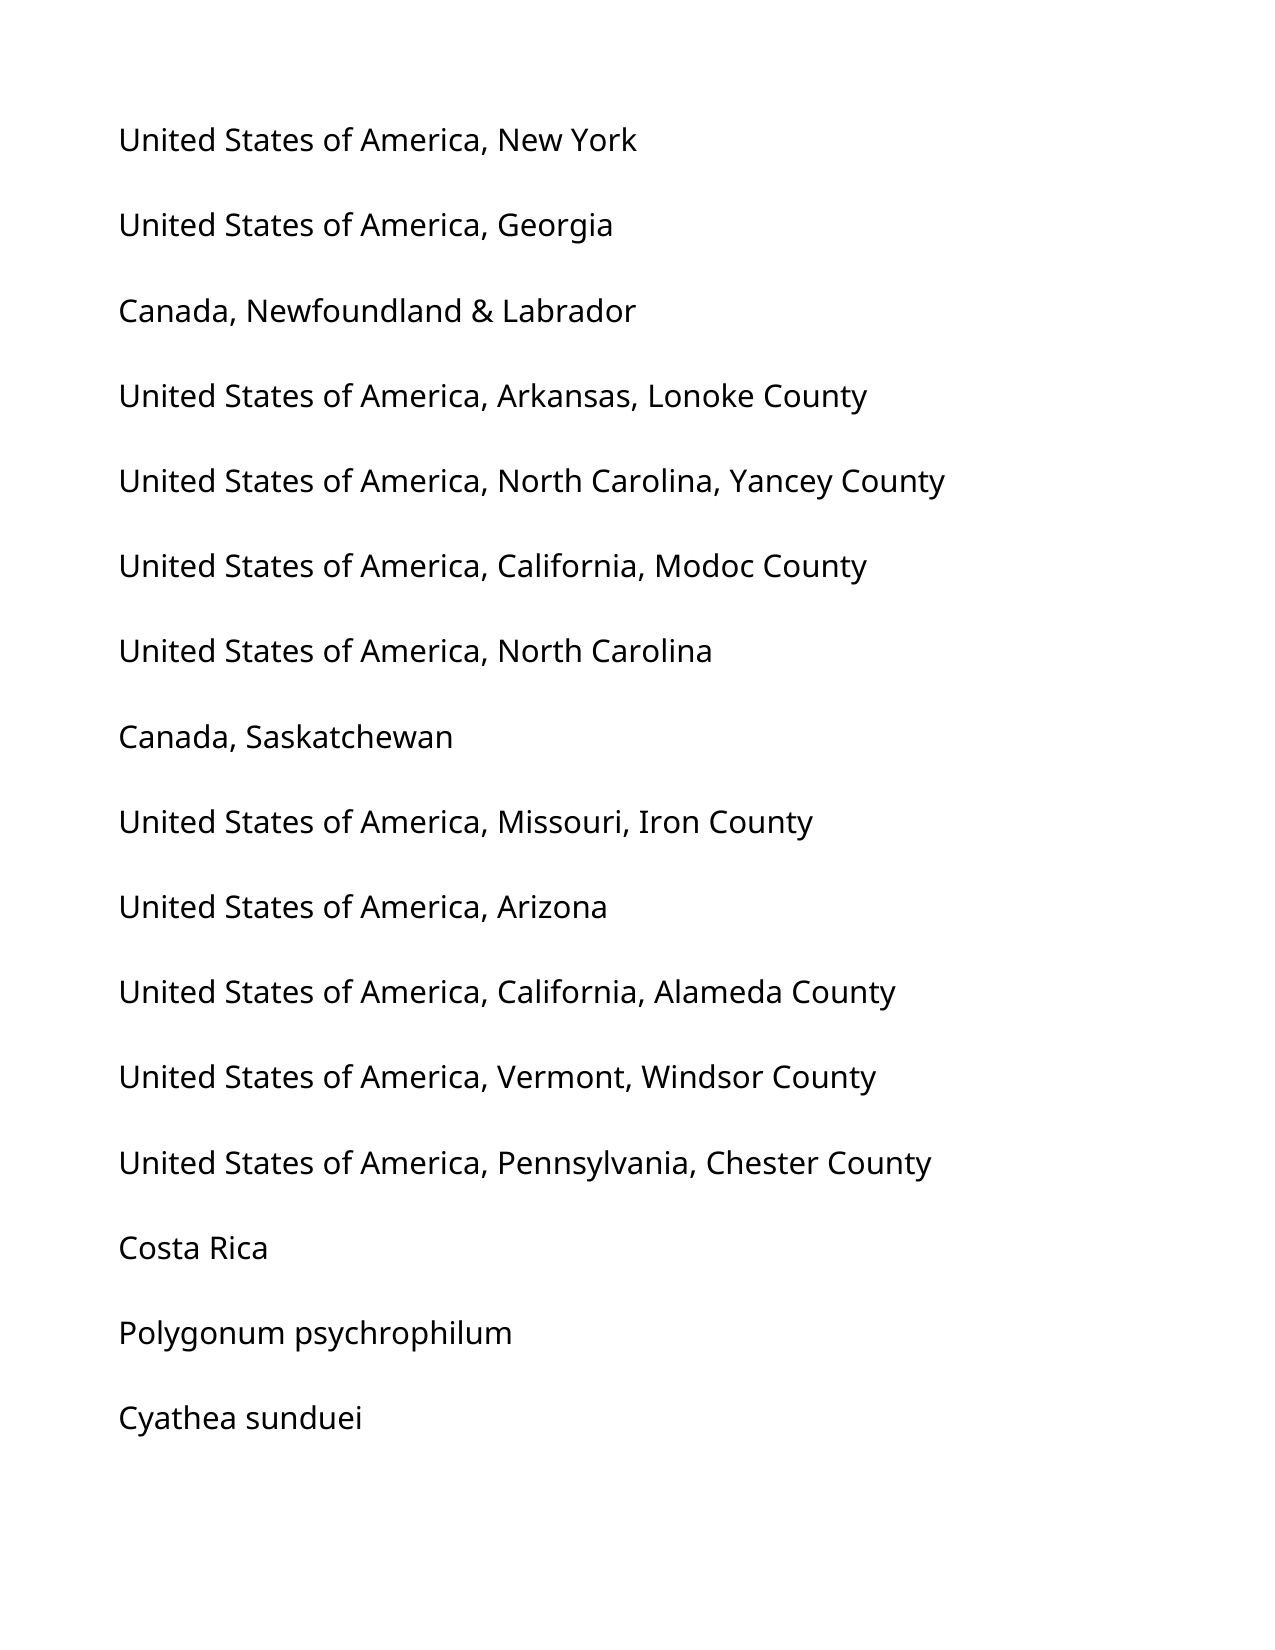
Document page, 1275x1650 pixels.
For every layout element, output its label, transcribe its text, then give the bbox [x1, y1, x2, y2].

text Polygonum psychrophilum [118, 1311, 1157, 1396]
text United States of America, Pennsylvania, Chester County [118, 1141, 1157, 1226]
text United States of America, Missouri, Iron County [118, 800, 1157, 885]
text Cyathea sunduei [118, 1396, 1157, 1481]
text United States of America, Georgia [118, 203, 1157, 288]
text United States of America, Vermont, Windsor County [118, 1055, 1157, 1141]
text United States of America, California, Modoc County [118, 544, 1157, 629]
text Costa Rica [118, 1226, 1157, 1311]
text United States of America, California, Alameda County [118, 970, 1157, 1055]
text United States of America, North Carolina [118, 629, 1157, 714]
text United States of America, Arkansas, Lonoke County [118, 374, 1157, 459]
text Canada, Saskatchewan [118, 714, 1157, 800]
text United States of America, New York [118, 118, 1157, 203]
text Canada, Newfoundland & Labrador [118, 288, 1157, 374]
text United States of America, North Carolina, Yancey County [118, 459, 1157, 544]
text United States of America, Arizona [118, 885, 1157, 970]
